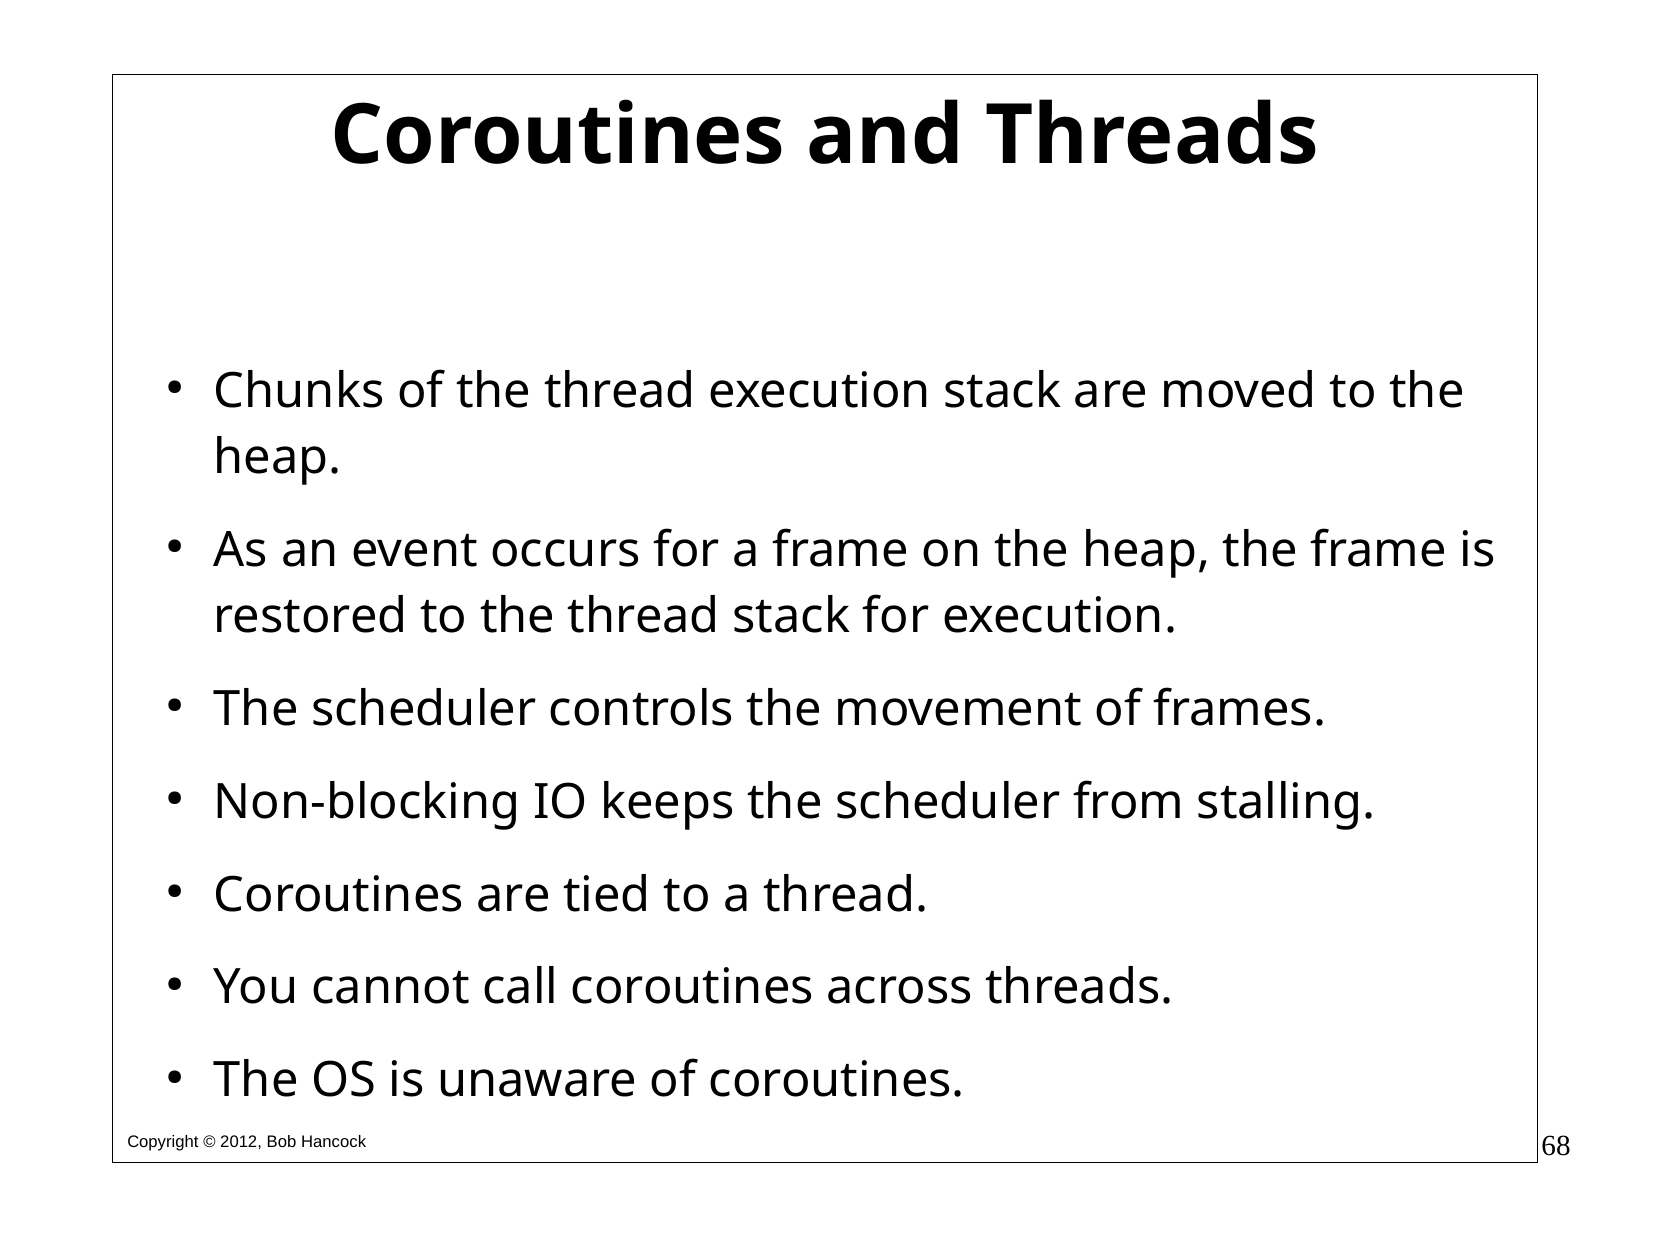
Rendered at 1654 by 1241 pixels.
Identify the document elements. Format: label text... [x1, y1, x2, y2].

text_box Copyright © 2012, Bob Hancock [112, 1125, 382, 1159]
title Coroutines and Threads [112, 75, 1538, 188]
list Chunks of the thread execution stack are moved to the heap. As an event occurs for a frame on the heap, the frame is restored to the thread stack for execution. The scheduler controls the movement of frames. Non-blocking IO keeps the scheduler from stalling. Coroutines are tied to a thread. You cannot call coroutines across threads. The OS is unaware of coroutines. [150, 262, 1501, 1126]
